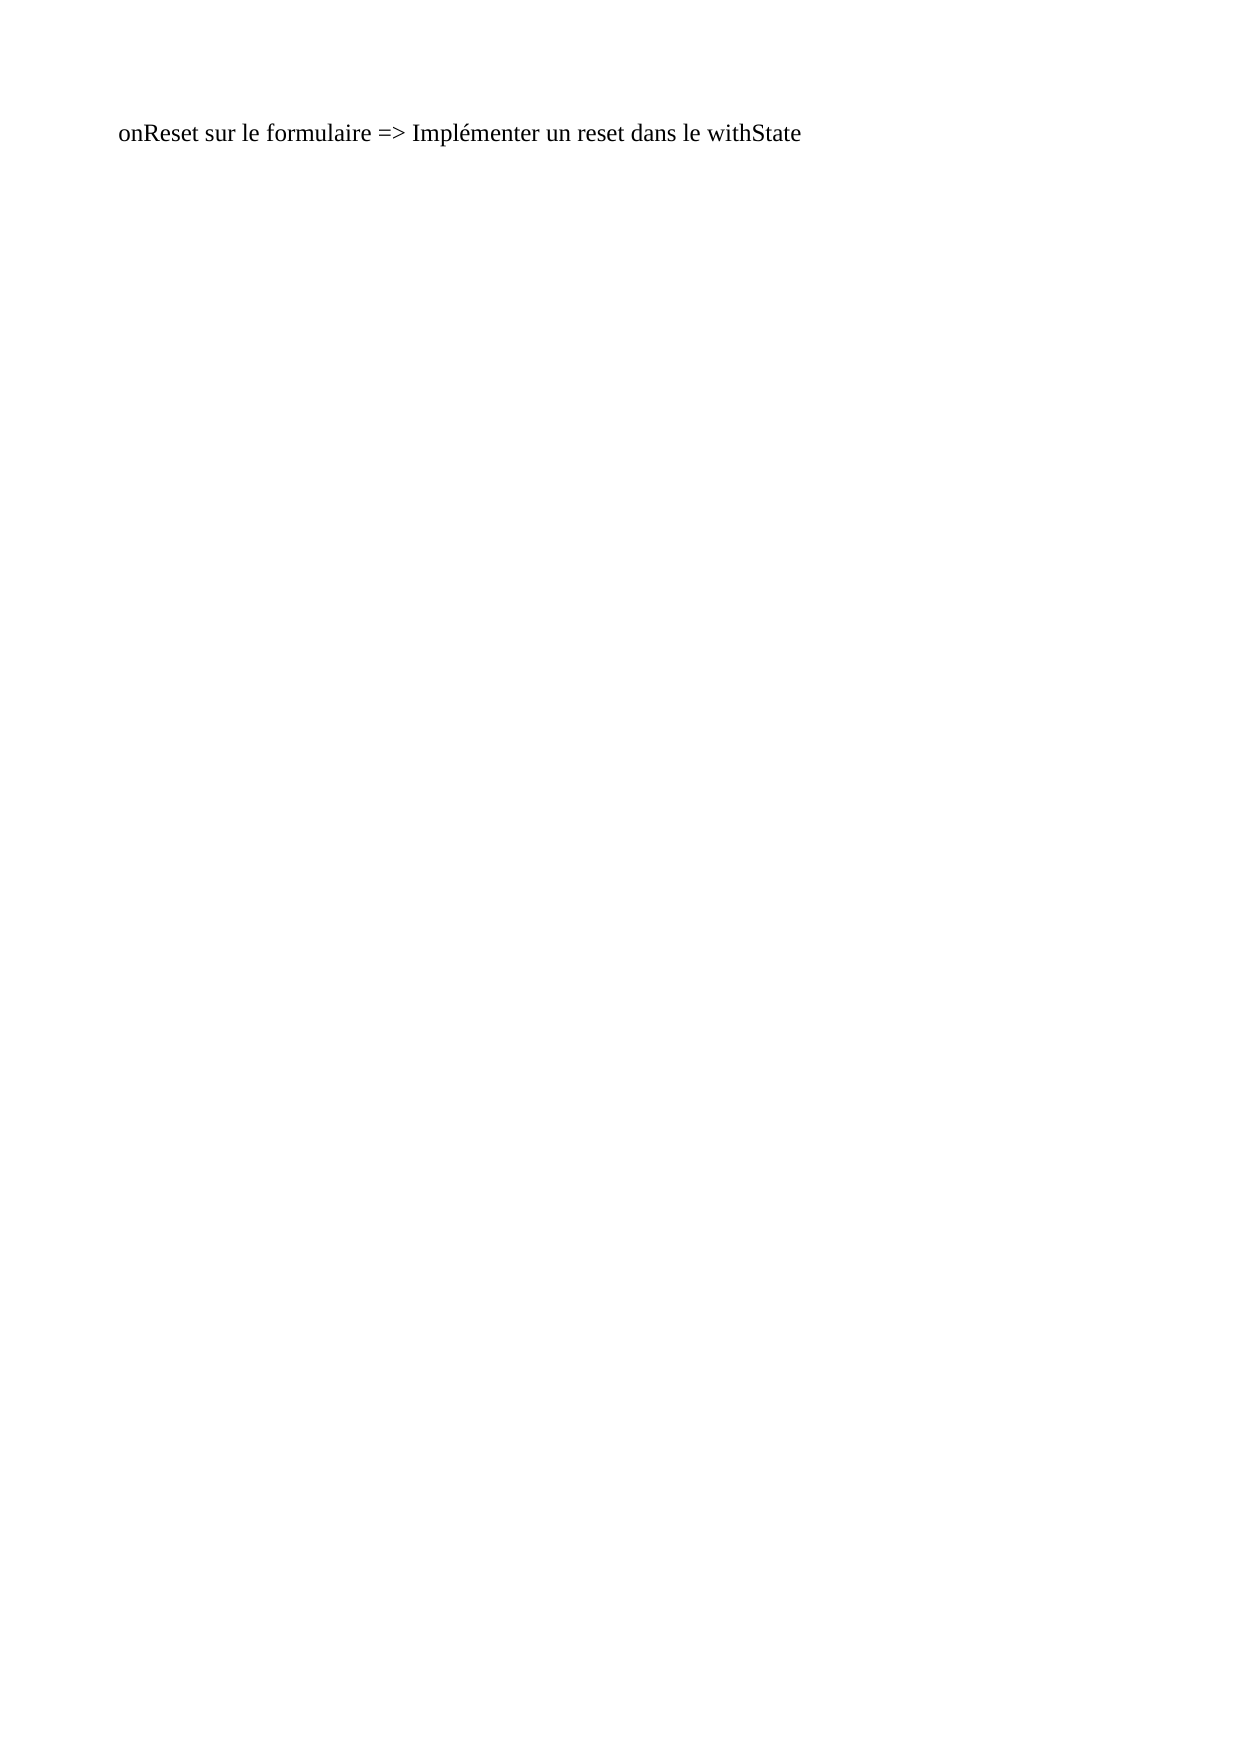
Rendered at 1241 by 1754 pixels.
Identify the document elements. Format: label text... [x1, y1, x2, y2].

text onReset sur le formulaire => Implémenter un reset dans le withState [118, 118, 1122, 147]
